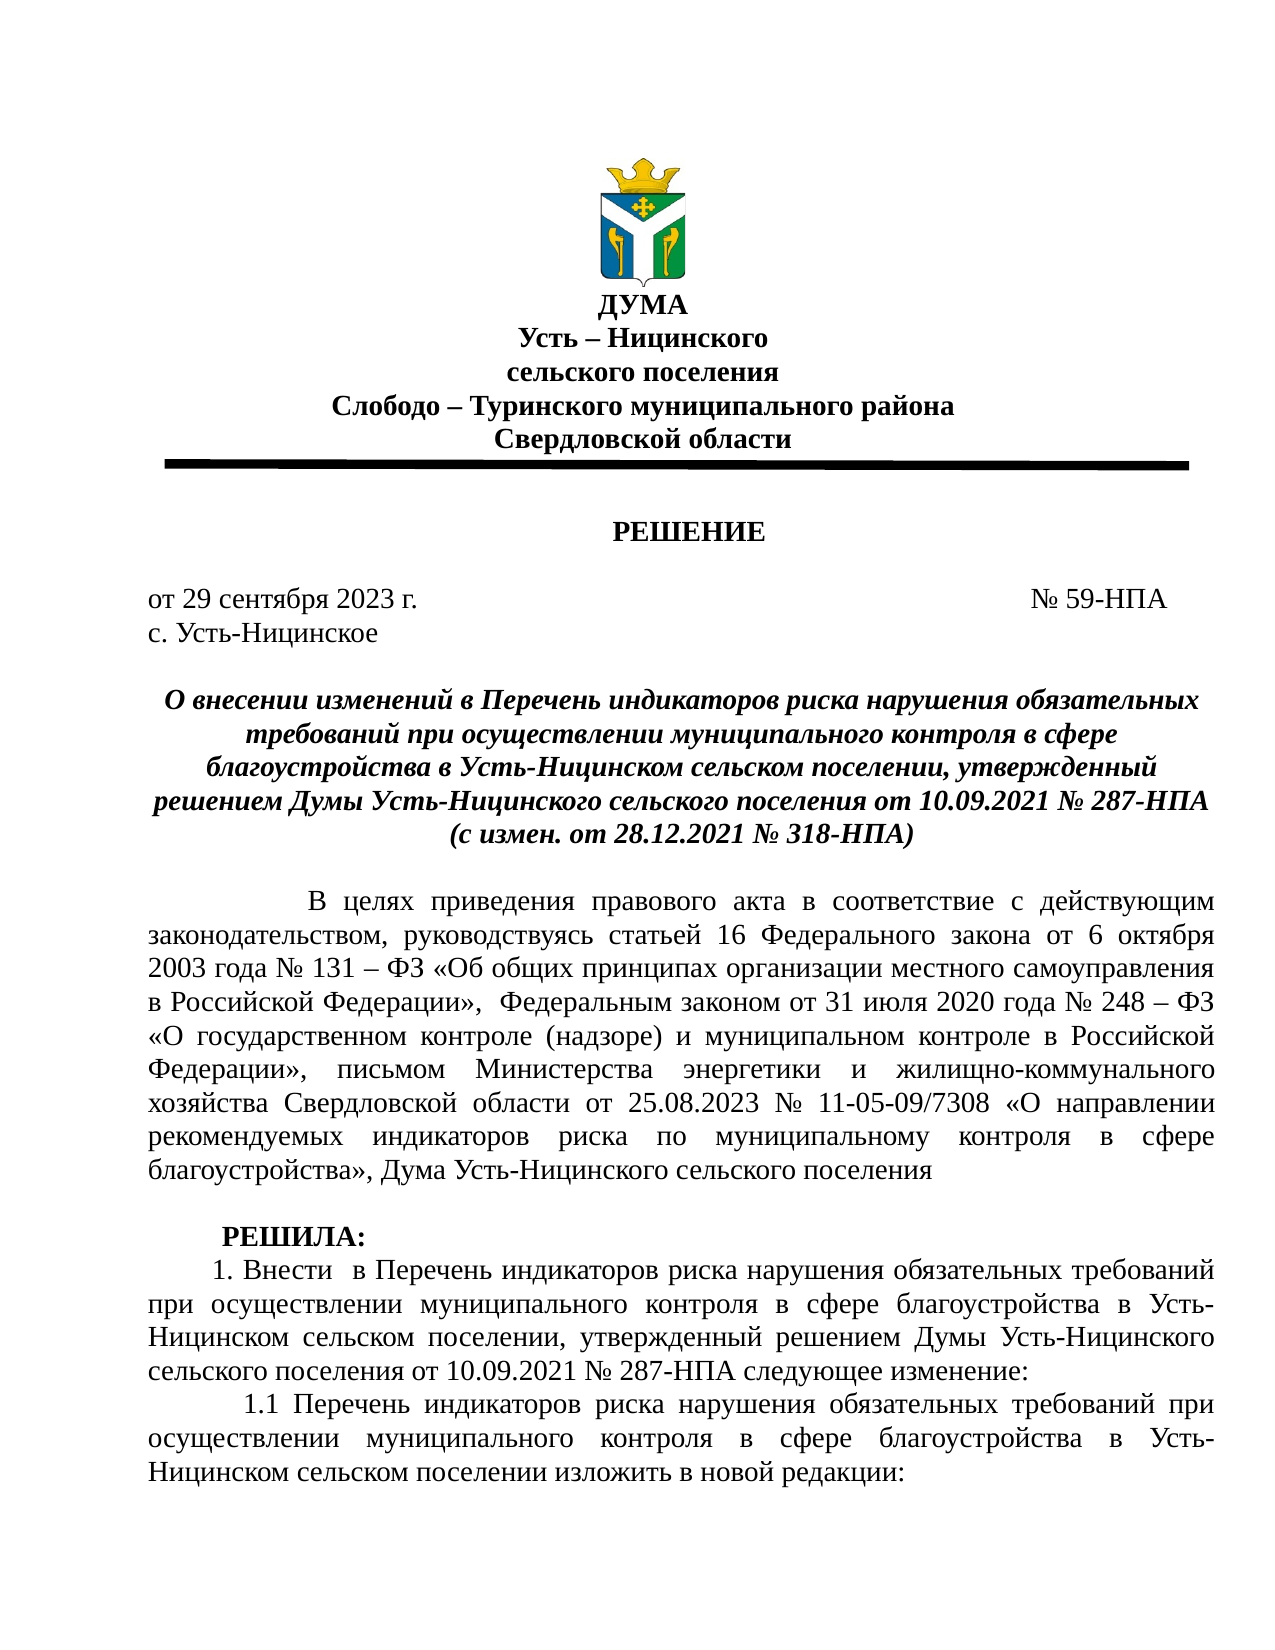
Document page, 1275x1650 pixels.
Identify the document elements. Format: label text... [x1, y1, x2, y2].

table_header [148, 159, 600, 287]
text от 29 сентября 2023 г. № 59-НПА [148, 582, 1216, 615]
text О внесении изменений в Перечень индикаторов риска нарушения обязательных требований при осуществлении муниципального контроля в сфере благоустройства в Усть-Ницинском сельском поселении, утвержденный решением Думы Усть-Ницинского сельского поселения от 10.09.2021 № 287-НПА (с измен. от 28.12.2021 № 318-НПА) [148, 682, 1216, 850]
title с. Усть-Ницинское [148, 615, 1216, 649]
text РЕШЕНИЕ [148, 514, 1216, 548]
table_header [686, 159, 1138, 287]
picture [600, 158, 686, 287]
text В целях приведения правового акта в соответствие с действующим законодательством, руководствуясь статьей 16 Федерального закона от 6 октября 2003 года № 131 – ФЗ «Об общих принципах организации местного самоуправления в Российской Федерации», Федеральным законом от 31 июля 2020 года № 248 – ФЗ «О государственном контроле (надзоре) и муниципальном контроле в Российской Федерации», письмом Министерства энергетики и жилищно-коммунального хозяйства Свердловской области от 25.08.2023 № 11-05-09/7308 «О направлении рекомендуемых индикаторов риска по муниципальному контроля в сфере благоустройства», Дума Усть-Ницинского сельского поселения [148, 883, 1216, 1185]
text РЕШИЛА: [148, 1219, 1216, 1252]
table_cell ДУМА Усть – Ницинского сельского поселения Слободо – Туринского муниципального района Свердловской области [148, 287, 1138, 481]
text 1.1 Перечень индикаторов риска нарушения обязательных требований при осуществлении муниципального контроля в сфере благоустройства в Усть-Ницинском сельском поселении изложить в новой редакции: [148, 1387, 1216, 1487]
text 1. Внести в Перечень индикаторов риска нарушения обязательных требований при осуществлении муниципального контроля в сфере благоустройства в Усть-Ницинском сельском поселении, утвержденный решением Думы Усть-Ницинского сельского поселения от 10.09.2021 № 287-НПА следующее изменение: [148, 1252, 1216, 1387]
